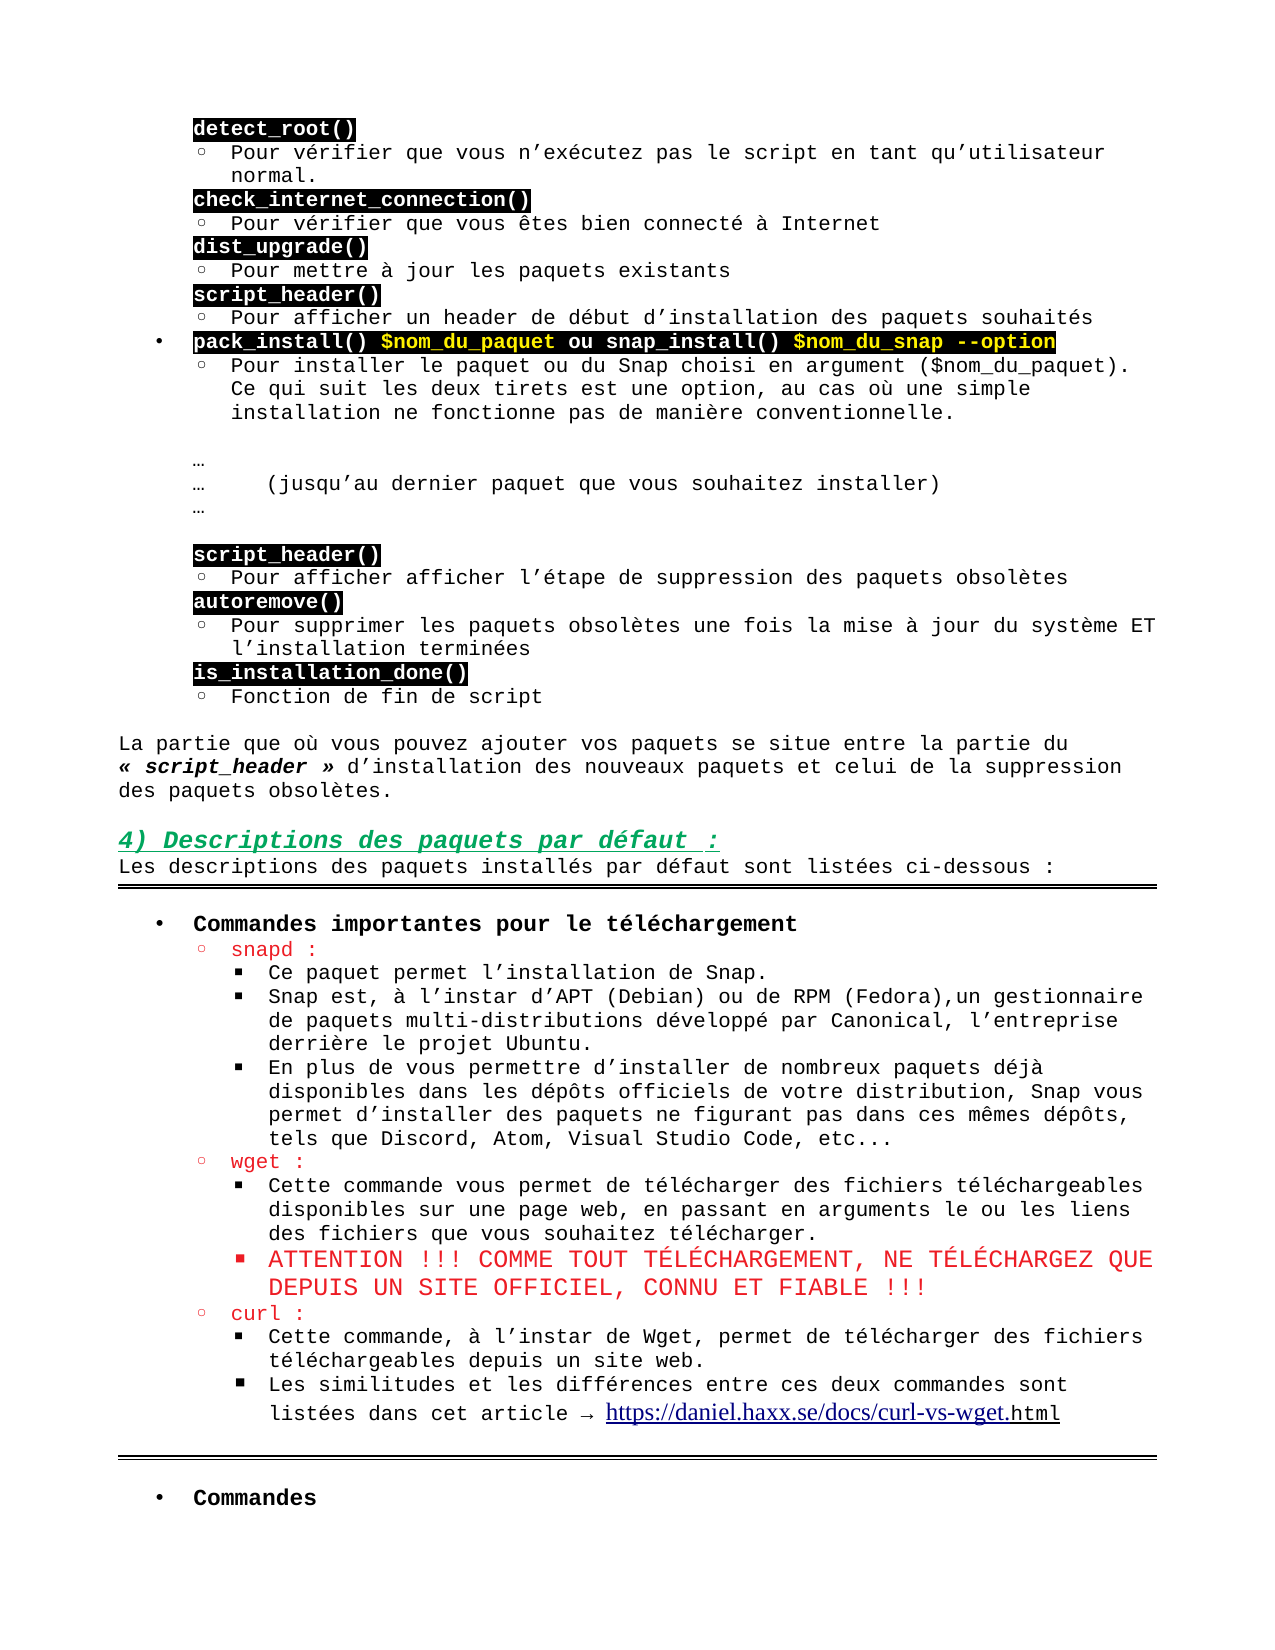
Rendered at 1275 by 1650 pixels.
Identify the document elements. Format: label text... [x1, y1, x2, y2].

list Cette commande, à l’instar de Wget, permet de télécharger des fichiers téléchargeables depuis un site web. [231, 1326, 1157, 1374]
list Pour afficher un header de début d’installation des paquets souhaités [193, 307, 1157, 331]
list pack_install() $nom_du_paquet ou snap_install() $nom_du_snap --option [156, 331, 1157, 354]
list Pour afficher afficher l’étape de suppression des paquets obsolètes [193, 567, 1157, 591]
list Pour vérifier que vous êtes bien connecté à Internet [193, 213, 1157, 236]
list Cette commande vous permet de télécharger des fichiers téléchargeables disponibles sur une page web, en passant en arguments le ou les liens des fichiers que vous souhaitez télécharger. [231, 1175, 1157, 1246]
list Pour installer le paquet ou du Snap choisi en argument ($nom_du_paquet). Ce qui suit les deux tirets est une option, au cas où une simple installation ne fonctionne pas de manière conventionnelle. [193, 354, 1157, 426]
list detect_root() [156, 118, 1157, 142]
list Pour supprimer les paquets obsolètes une fois la mise à jour du système ET l’installation terminées [193, 615, 1157, 662]
list script_header() [156, 544, 1157, 567]
list En plus de vous permettre d’installer de nombreux paquets déjà disponibles dans les dépôts officiels de votre distribution, Snap vous permet d’installer des paquets ne figurant pas dans ces mêmes dépôts, tels que Discord, Atom, Visual Studio Code, etc... [231, 1057, 1157, 1152]
text 4) Descriptions des paquets par défaut : [118, 827, 1157, 856]
text La partie que où vous pouvez ajouter vos paquets se situe entre la partie du « script_header » d’installation des nouveaux paquets et celui de la suppression des paquets obsolètes. [118, 733, 1157, 804]
list Fonction de fin de script [193, 686, 1157, 709]
text … (jusqu’au dernier paquet que vous souhaitez installer) [118, 473, 1157, 496]
list check_internet_connection() [156, 189, 1157, 213]
text … [118, 496, 1157, 520]
list ATTENTION !!! COMME TOUT TÉLÉCHARGEMENT, NE TÉLÉCHARGEZ QUE DEPUIS UN SITE OFFICIEL, CONNU ET FIABLE !!! [231, 1246, 1157, 1303]
list wget : [193, 1152, 1157, 1175]
list is_installation_done() [156, 662, 1157, 686]
list snapd : [193, 939, 1157, 962]
text … [118, 449, 1157, 473]
list Snap est, à l’instar d’APT (Debian) ou de RPM (Fedora),un gestionnaire de paquets multi-distributions développé par Canonical, l’entreprise derrière le projet Ubuntu. [231, 986, 1157, 1057]
list Commandes [156, 1486, 1157, 1512]
list Ce paquet permet l’installation de Snap. [231, 962, 1157, 986]
list Pour vérifier que vous n’exécutez pas le script en tant qu’utilisateur normal. [193, 142, 1157, 189]
list Commandes importantes pour le téléchargement [156, 913, 1157, 939]
list dist_upgrade() [156, 236, 1157, 260]
list Pour mettre à jour les paquets existants [193, 260, 1157, 284]
list Les similitudes et les différences entre ces deux commandes sont listées dans cet article → https://daniel.haxx.se/docs/curl-vs-wget.html [231, 1374, 1157, 1427]
list autoremove() [156, 591, 1157, 615]
list script_header() [156, 284, 1157, 307]
text Les descriptions des paquets installés par défaut sont listées ci-dessous : [118, 856, 1157, 884]
list curl : [193, 1303, 1157, 1326]
